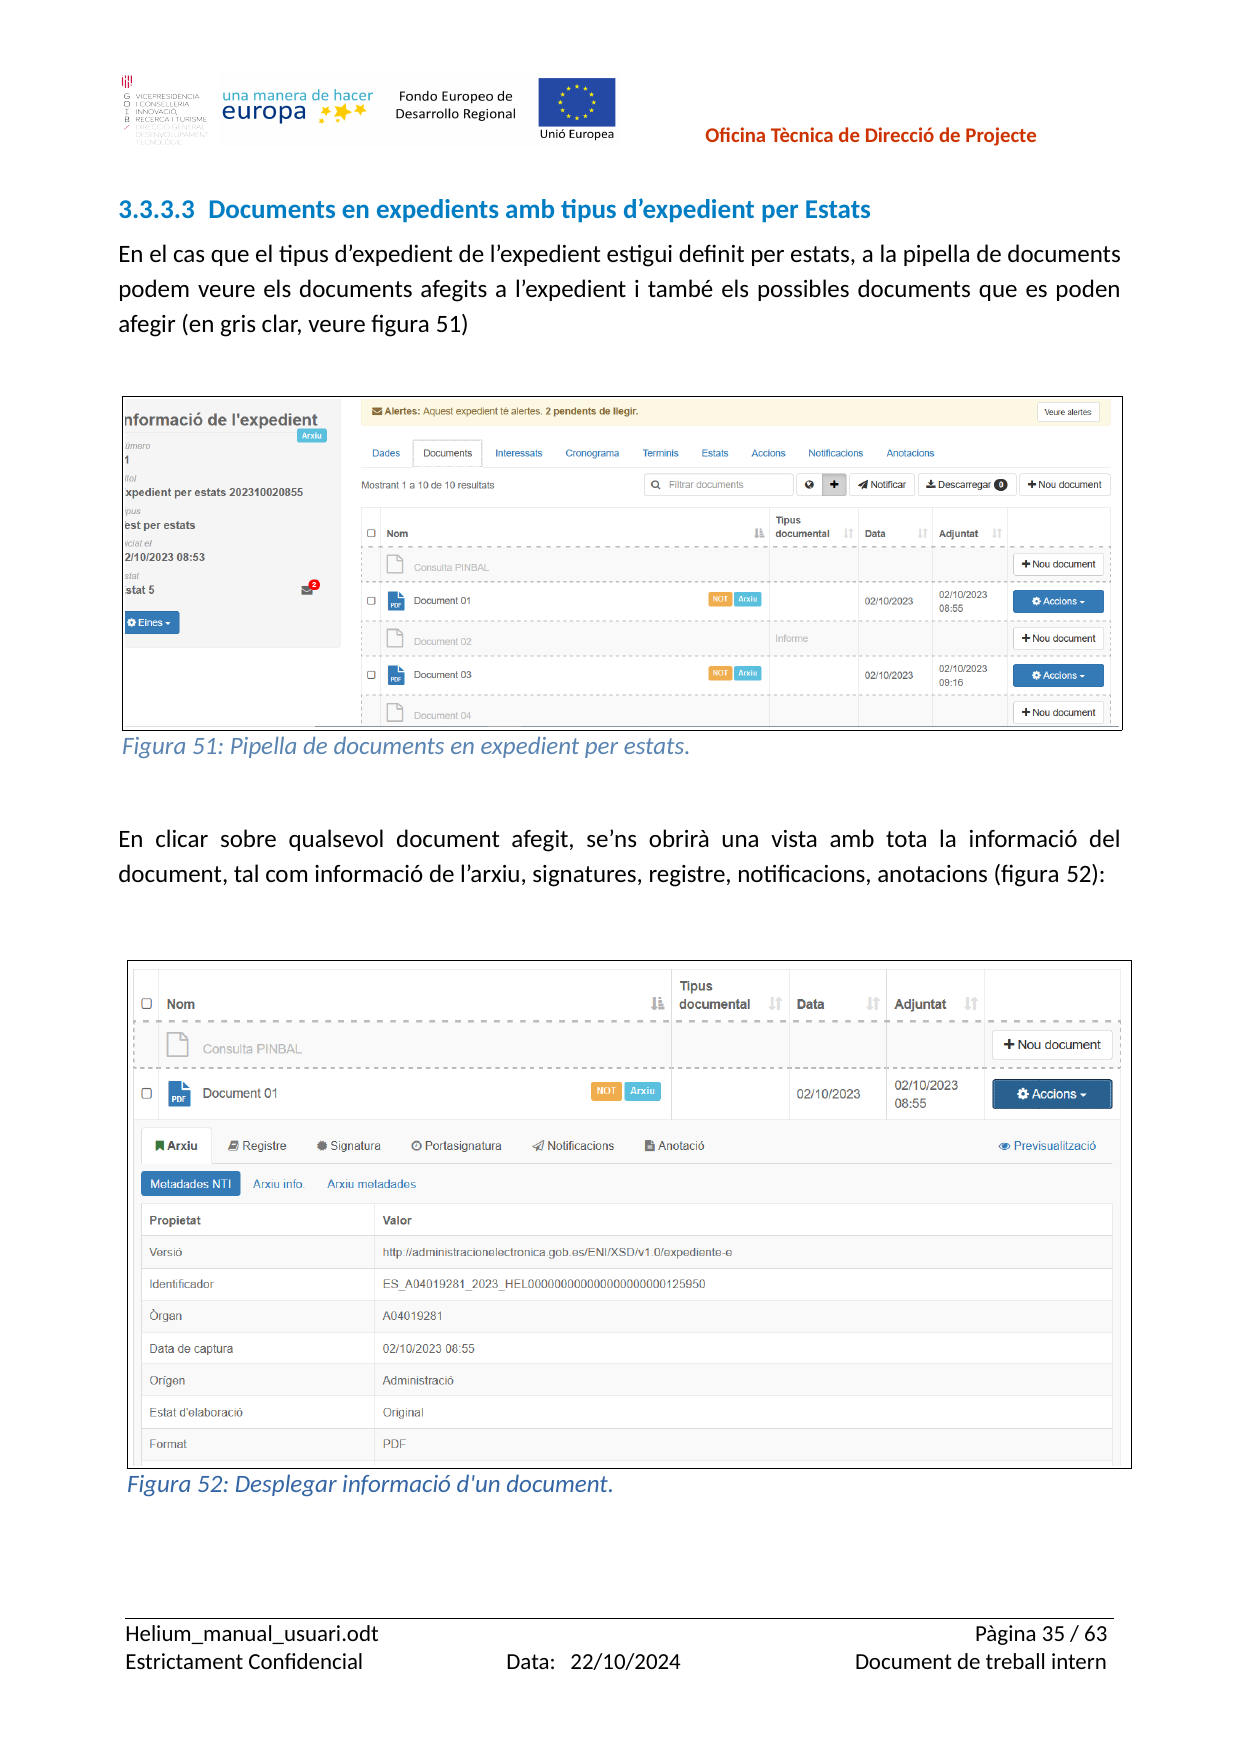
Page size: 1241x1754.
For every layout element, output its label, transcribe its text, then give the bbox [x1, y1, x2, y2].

text En clicar sobre qualsevol document afegit, se’ns obrirà una vista amb tota la informació del document, tal com informació de l’arxiu, signatures, registre, notificacions, anotacions (figura 52): [118, 823, 1122, 888]
picture [129, 962, 1128, 1466]
picture [118, 73, 213, 147]
text Figura 51: Pipella de documents en expedient per estats. [122, 731, 1122, 760]
text [123, 397, 1122, 730]
text Figura 52: Desplegar informació d'un document. [127, 1469, 1131, 1499]
picture [219, 73, 621, 147]
text En el cas que el tipus d’expedient de l’expedient estigui definit per estats, a la pipella de documents podem veure els documents afegits a l’expedient i també els possibles documents que es poden afegir (en gris clar, veure figura 51) [118, 238, 1122, 338]
picture [125, 399, 1119, 727]
text [128, 961, 1131, 1468]
subtitle Documents en expedients amb tipus d’expedient per Estats [118, 192, 1122, 225]
